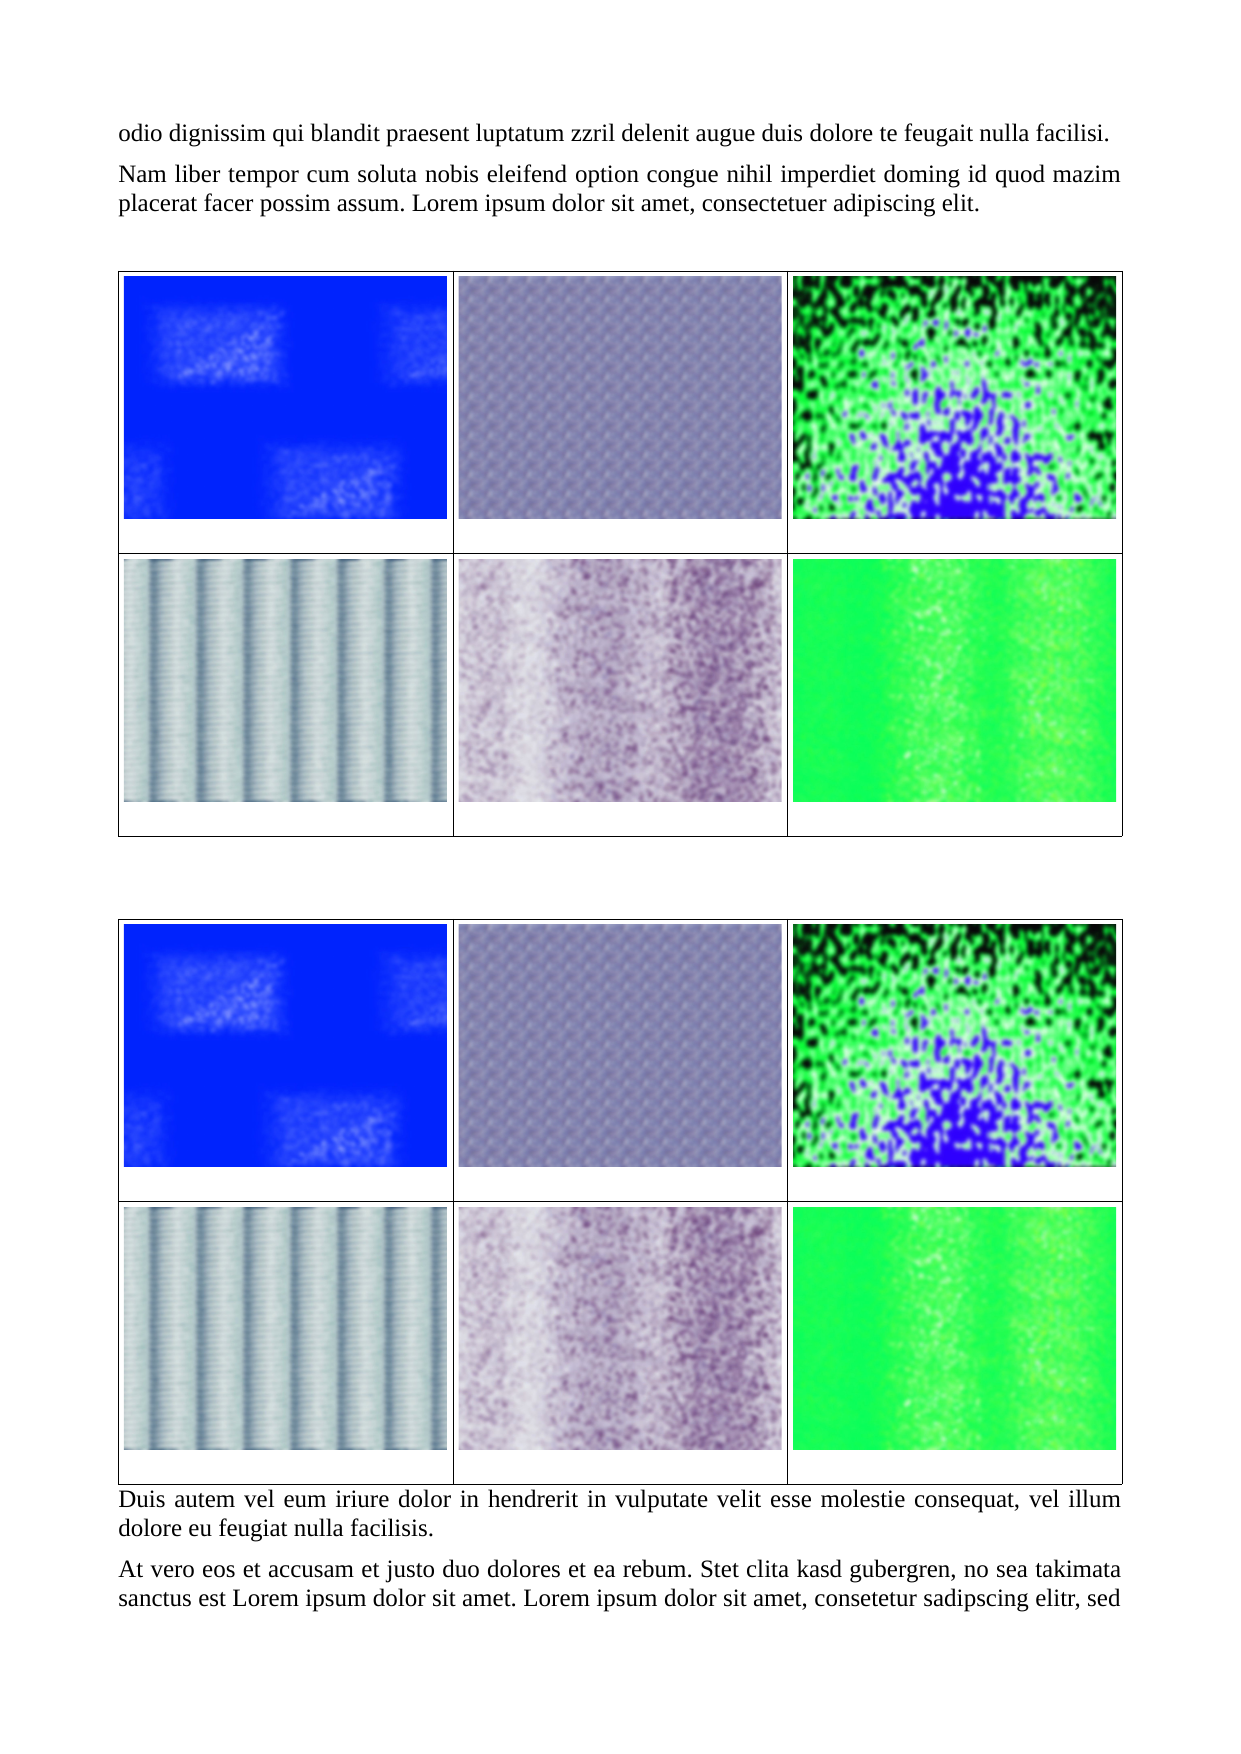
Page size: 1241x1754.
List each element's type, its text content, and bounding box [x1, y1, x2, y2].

table_header [454, 925, 787, 1201]
text odio dignissim qui blandit praesent luptatum zzril delenit augue duis dolore te feugait nulla facilisi. [118, 118, 1122, 147]
table_cell [119, 1202, 453, 1449]
text Duis autem vel eum iriure dolor in hendrerit in vulputate velit esse molestie consequat, vel illum dolore eu feugiat nulla facilisis. [118, 1485, 1122, 1542]
table_cell [788, 554, 1122, 836]
table_header [788, 920, 1122, 924]
table_header [454, 920, 787, 924]
table_cell [119, 554, 453, 836]
picture [123, 1207, 447, 1450]
table_cell [788, 1450, 1122, 1484]
table_cell [119, 1450, 453, 1484]
table_header [454, 272, 787, 553]
table_header [788, 925, 1122, 1201]
picture [793, 276, 1117, 519]
table_header [119, 925, 453, 1201]
table_header [119, 272, 453, 553]
picture [793, 924, 1117, 1167]
text Nam liber tempor cum soluta nobis eleifend option congue nihil imperdiet doming id quod mazim placerat facer possim assum. Lorem ipsum dolor sit amet, consectetuer adipiscing elit. [118, 159, 1122, 217]
picture [458, 1207, 782, 1450]
table_cell [454, 1202, 787, 1449]
text At vero eos et accusam et justo duo dolores et ea rebum. Stet clita kasd gubergren, no sea takimata sanctus est Lorem ipsum dolor sit amet. Lorem ipsum dolor sit amet, consetetur sadipscing elitr, sed [118, 1554, 1122, 1612]
picture [793, 1207, 1117, 1450]
picture [123, 276, 447, 519]
picture [123, 559, 447, 802]
table_header [119, 920, 453, 924]
table_cell [454, 554, 787, 836]
table_header [788, 272, 1122, 553]
picture [123, 924, 447, 1167]
picture [458, 924, 782, 1167]
table_cell [454, 1450, 787, 1484]
picture [458, 559, 782, 802]
table_cell [788, 1202, 1122, 1449]
picture [793, 559, 1117, 802]
picture [458, 276, 782, 519]
